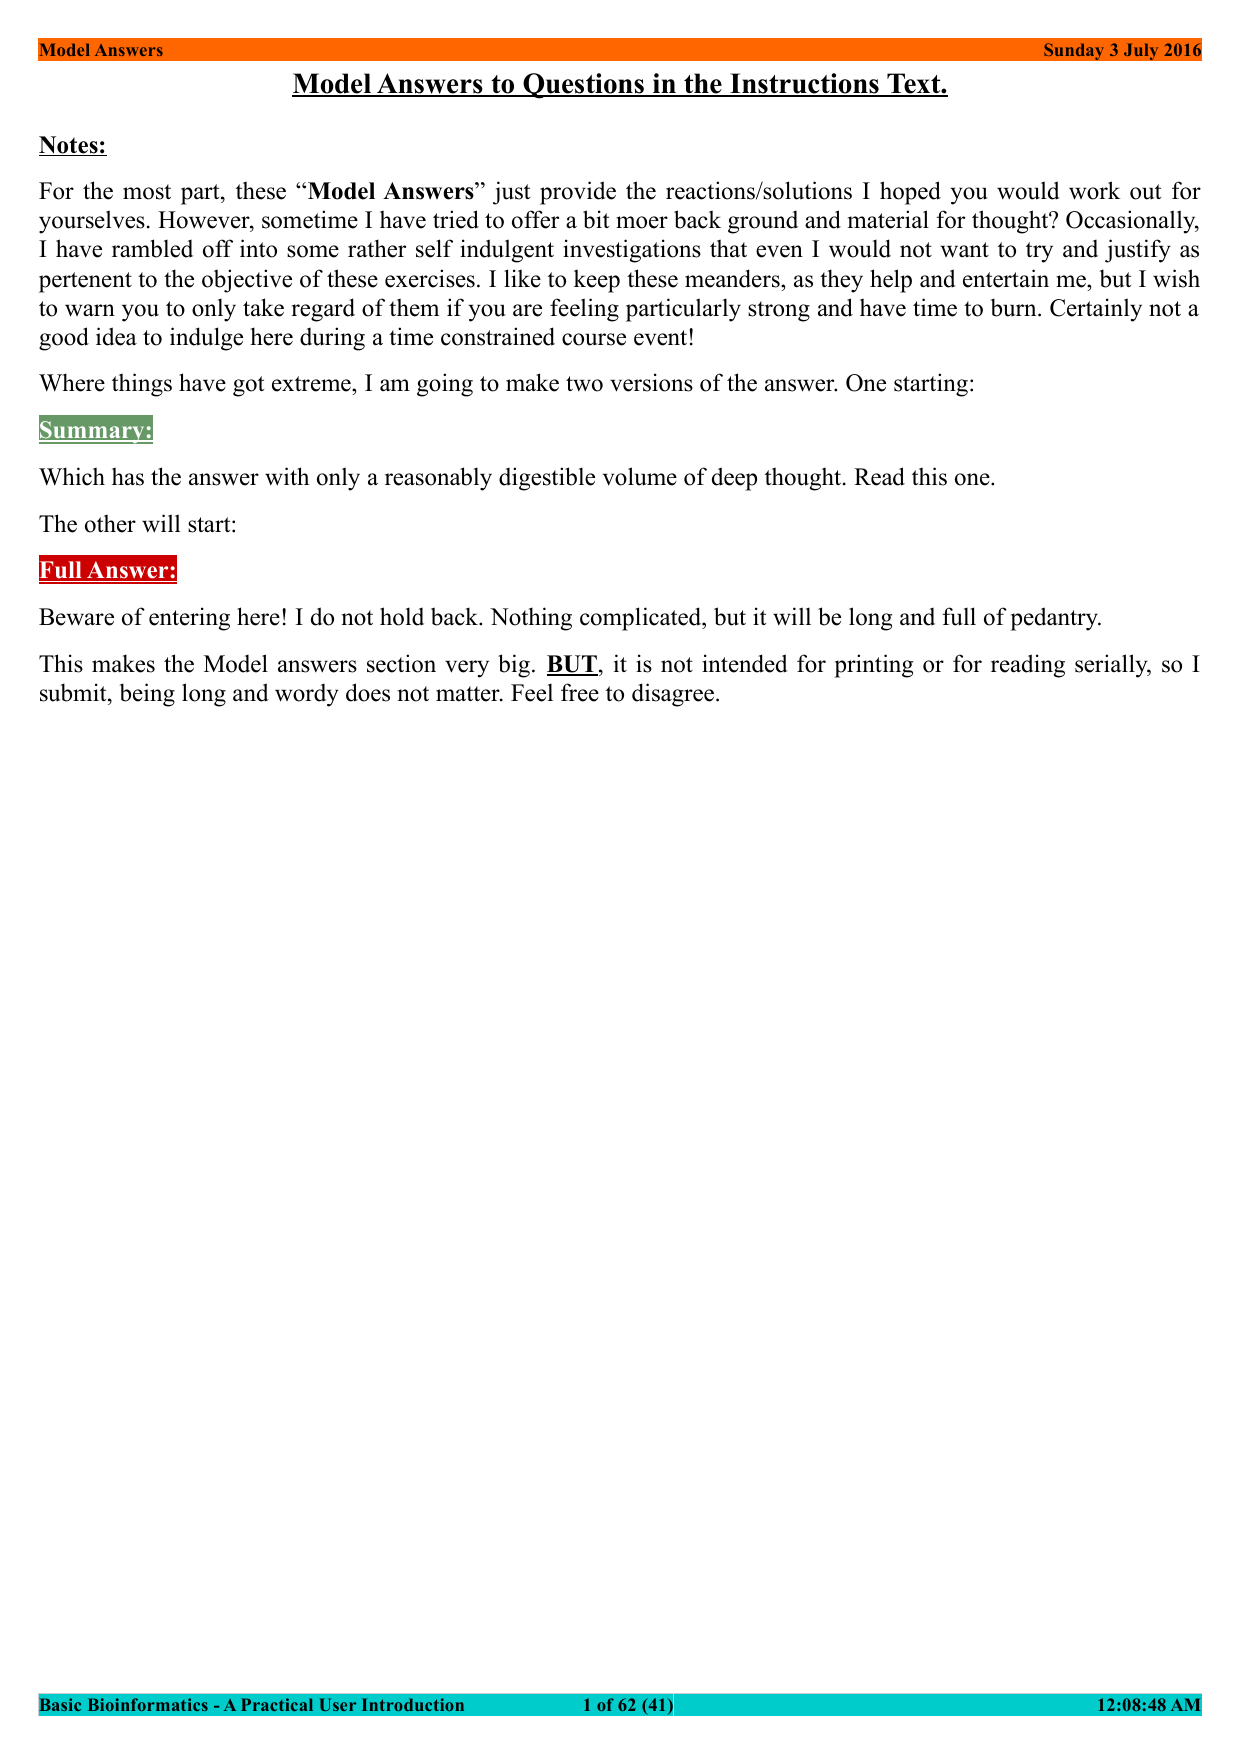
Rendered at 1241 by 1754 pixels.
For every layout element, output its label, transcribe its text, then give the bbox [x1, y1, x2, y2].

text Model Answers to Questions in the Instructions Text. [38, 66, 1202, 100]
text Where things have got extreme, I am going to make two versions of the answer. One starting: [38, 368, 1202, 397]
text Which has the answer with only a reasonably digestible volume of deep thought. Read this one. [38, 462, 1202, 491]
text Full Answer: [38, 555, 1202, 584]
text Notes: [38, 129, 1202, 158]
text For the most part, these “Model Answers” just provide the reactions/solutions I hoped you would work out for yourselves. However, sometime I have tried to offer a bit moer back ground and material for thought? Occasionally, I have rambled off into some rather self indulgent investigations that even I would not want to try and justify as pertenent to the objective of these exercises. I like to keep these meanders, as they help and entertain me, but I wish to warn you to only take regard of them if you are feeling particularly strong and have time to burn. Certainly not a good idea to indulge here during a time constrained course event! [38, 176, 1202, 351]
text The other will start: [38, 509, 1202, 538]
text This makes the Model answers section very big. BUT, it is not intended for printing or for reading serially, so I submit, being long and wordy does not matter. Feel free to disagree. [38, 649, 1202, 707]
text Beware of entering here! I do not hold back. Nothing complicated, but it will be long and full of pedantry. [38, 602, 1202, 631]
text Summary: [38, 415, 1202, 444]
